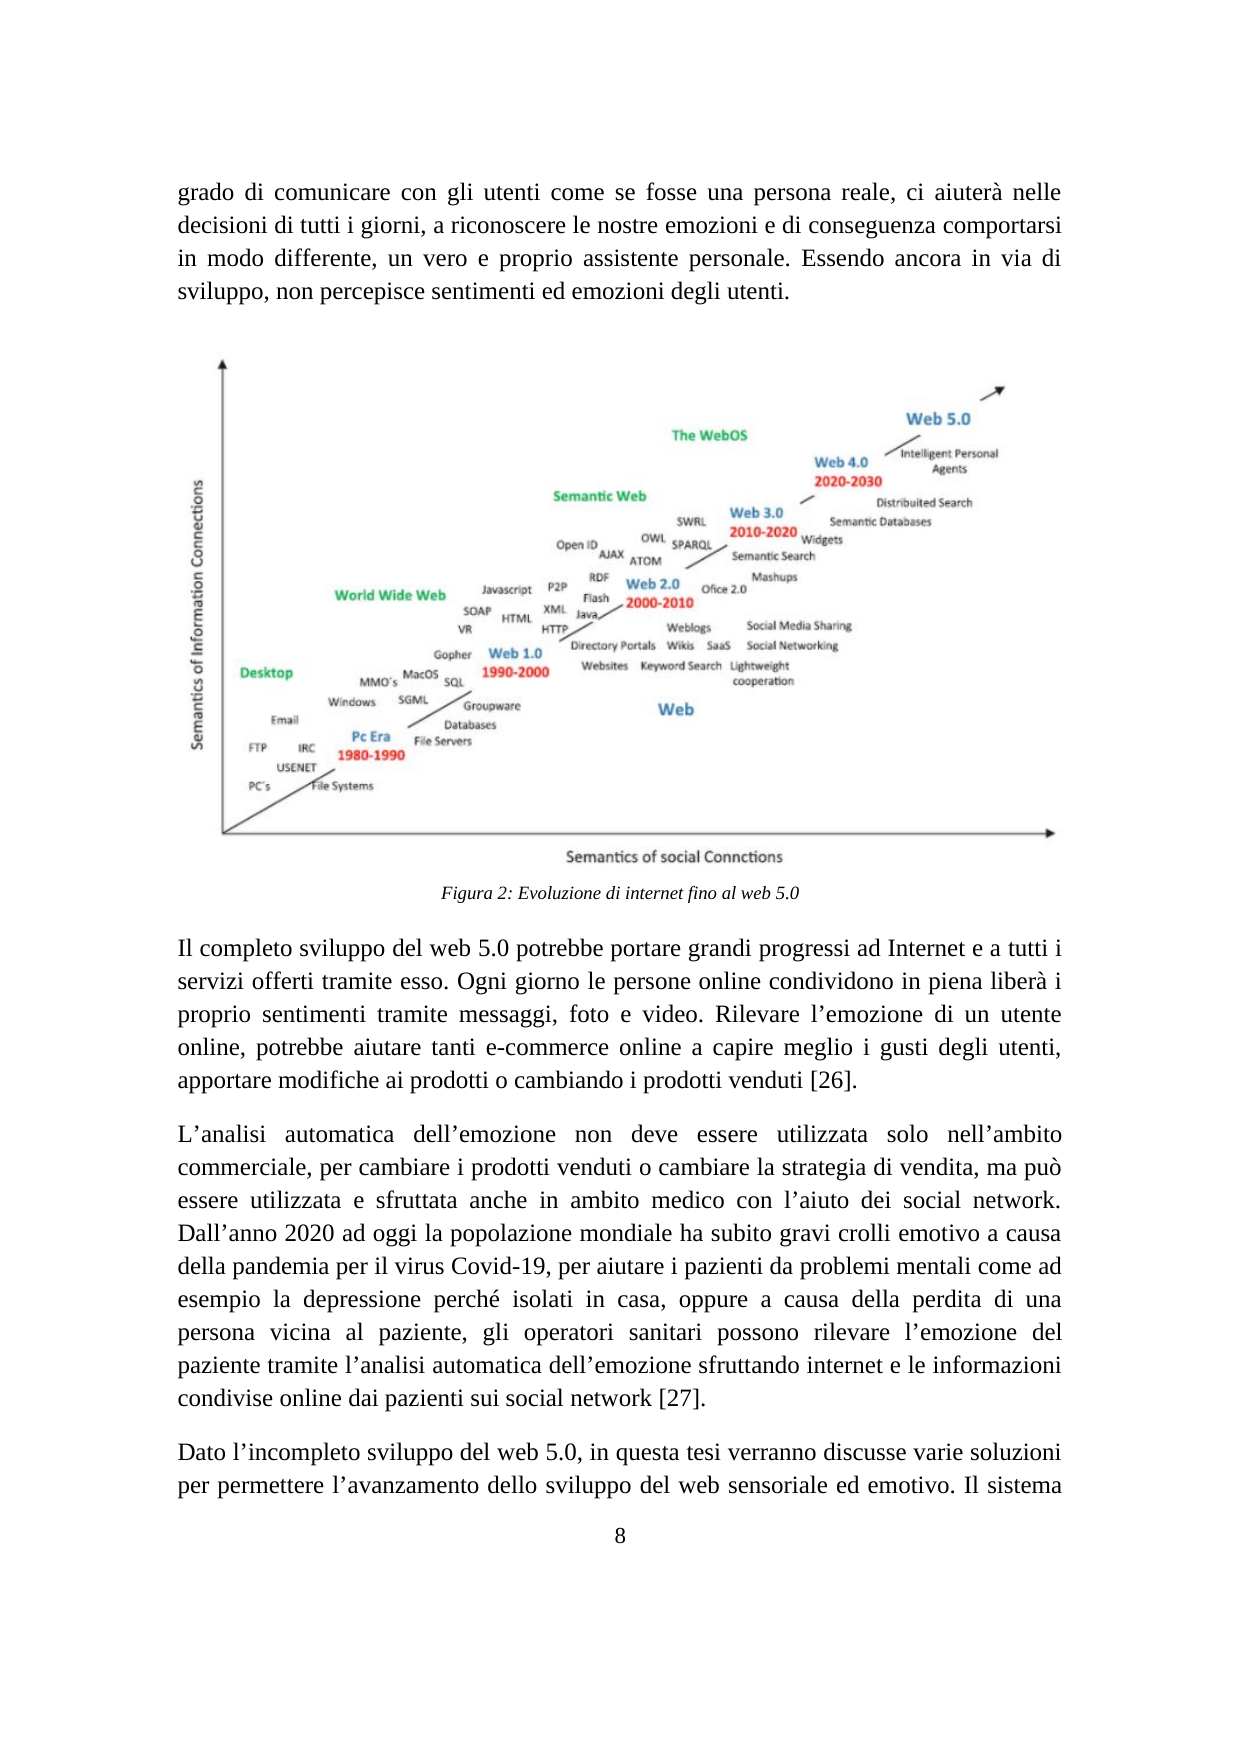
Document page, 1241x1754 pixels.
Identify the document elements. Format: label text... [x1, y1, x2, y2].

text Figura 2: Evoluzione di internet fino al web 5.0 [177, 867, 1063, 904]
text L’analisi automatica dell’emozione non deve essere utilizzata solo nell’ambito commerciale, per cambiare i prodotti venduti o cambiare la strategia di vendita, ma può essere utilizzata e sfruttata anche in ambito medico con l’aiuto dei social network. Dall’anno 2020 ad oggi la popolazione mondiale ha subito gravi crolli emotivo a causa della pandemia per il virus Covid-19, per aiutare i pazienti da problemi mentali come ad esempio la depressione perché isolati in casa, oppure a causa della perdita di una persona vicina al paziente, gli operatori sanitari possono rilevare l’emozione del paziente tramite l’analisi automatica dell’emozione sfruttando internet e le informazioni condivise online dai pazienti sui social network [27]. [177, 1119, 1063, 1412]
text [177, 330, 1063, 342]
text grado di comunicare con gli utenti come se fosse una persona reale, ci aiuterà nelle decisioni di tutti i giorni, a riconoscere le nostre emozioni e di conseguenza comportarsi in modo differente, un vero e proprio assistente personale. Essendo ancora in via di sviluppo, non percepisce sentimenti ed emozioni degli utenti. [177, 177, 1063, 305]
text Dato l’incompleto sviluppo del web 5.0, in questa tesi verranno discusse varie soluzioni per permettere l’avanzamento dello sviluppo del web sensoriale ed emotivo. Il sistema [177, 1437, 1063, 1499]
text Il completo sviluppo del web 5.0 potrebbe portare grandi progressi ad Internet e a tutti i servizi offerti tramite esso. Ogni giorno le persone online condividono in piena liberà i proprio sentimenti tramite messaggi, foto e video. Rilevare l’emozione di un utente online, potrebbe aiutare tanti e-commerce online a capire meglio i gusti degli utenti, apportare modifiche ai prodotti o cambiando i prodotti venduti [26]. [177, 904, 1063, 1094]
picture [177, 342, 1063, 867]
